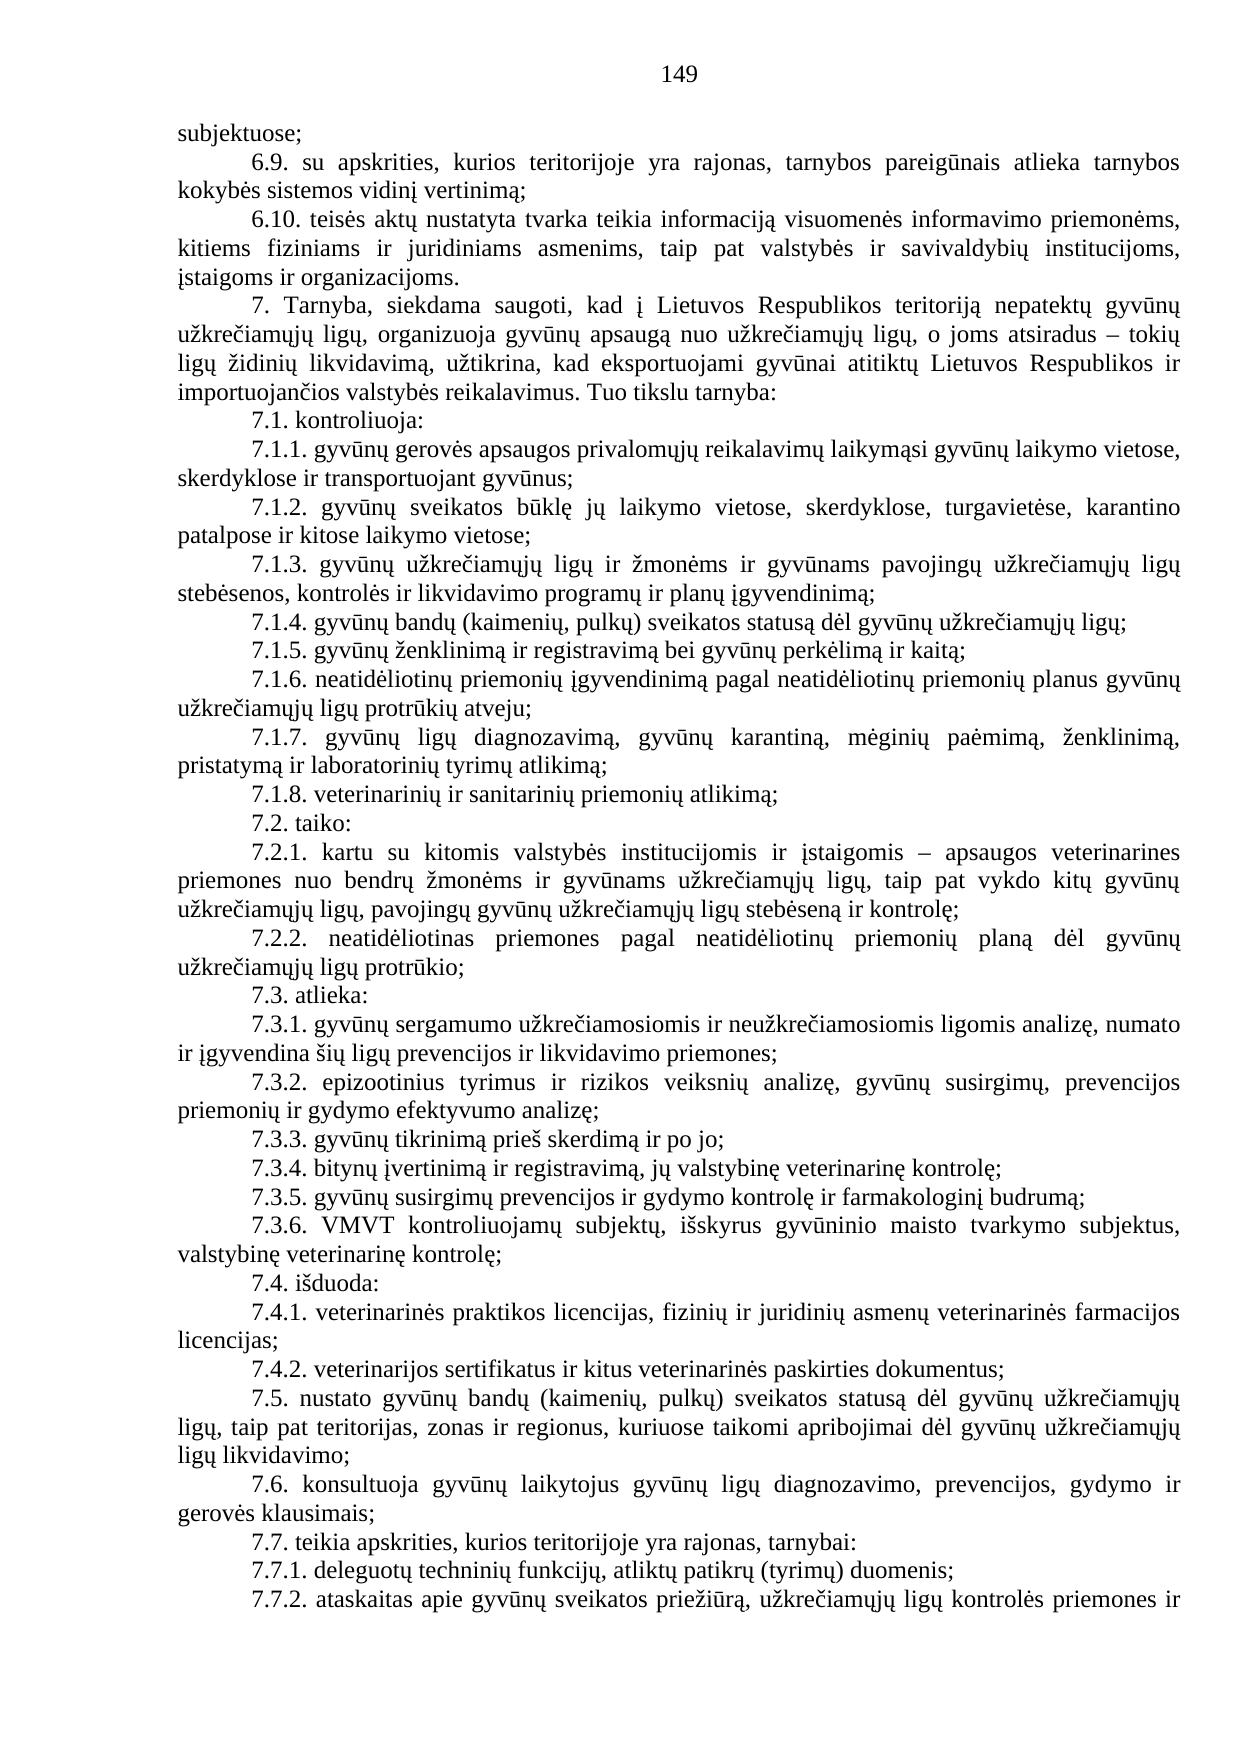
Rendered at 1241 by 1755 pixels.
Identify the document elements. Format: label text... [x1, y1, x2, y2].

text 7.3.3. gyvūnų tikrinimą prieš skerdimą ir po jo; [177, 1124, 1181, 1153]
text 7.2. taiko: [177, 808, 1181, 837]
text 7.3.1. gyvūnų sergamumo užkrečiamosiomis ir neužkrečiamosiomis ligomis analizę, numato ir įgyvendina šių ligų prevencijos ir likvidavimo priemones; [177, 1009, 1181, 1067]
text 7.1.3. gyvūnų užkrečiamųjų ligų ir žmonėms ir gyvūnams pavojingų užkrečiamųjų ligų stebėsenos, kontrolės ir likvidavimo programų ir planų įgyvendinimą; [177, 549, 1181, 607]
text 7.1.8. veterinarinių ir sanitarinių priemonių atlikimą; [177, 779, 1181, 808]
text 7.2.1. kartu su kitomis valstybės institucijomis ir įstaigomis – apsaugos veterinarines priemones nuo bendrų žmonėms ir gyvūnams užkrečiamųjų ligų, taip pat vykdo kitų gyvūnų užkrečiamųjų ligų, pavojingų gyvūnų užkrečiamųjų ligų stebėseną ir kontrolę; [177, 837, 1181, 923]
text 7.3. atlieka: [177, 981, 1181, 1009]
text 7.1.4. gyvūnų bandų (kaimenių, pulkų) sveikatos statusą dėl gyvūnų užkrečiamųjų ligų; [177, 607, 1181, 636]
text 7. Tarnyba, siekdama saugoti, kad į Lietuvos Respublikos teritoriją nepatektų gyvūnų užkrečiamųjų ligų, organizuoja gyvūnų apsaugą nuo užkrečiamųjų ligų, o joms atsiradus – tokių ligų židinių likvidavimą, užtikrina, kad eksportuojami gyvūnai atitiktų Lietuvos Respublikos ir importuojančios valstybės reikalavimus. Tuo tikslu tarnyba: [177, 291, 1181, 406]
text subjektuose; [177, 118, 1181, 147]
text 7.3.6. VMVT kontroliuojamų subjektų, išskyrus gyvūninio maisto tvarkymo subjektus, valstybinę veterinarinę kontrolę; [177, 1211, 1181, 1268]
text 7.1.2. gyvūnų sveikatos būklę jų laikymo vietose, skerdyklose, turgavietėse, karantino patalpose ir kitose laikymo vietose; [177, 492, 1181, 549]
text 7.7.1. deleguotų techninių funkcijų, atliktų patikrų (tyrimų) duomenis; [177, 1556, 1181, 1584]
text 7.1.5. gyvūnų ženklinimą ir registravimą bei gyvūnų perkėlimą ir kaitą; [177, 636, 1181, 664]
text 7.3.4. bitynų įvertinimą ir registravimą, jų valstybinę veterinarinę kontrolę; [177, 1153, 1181, 1182]
text 7.7. teikia apskrities, kurios teritorijoje yra rajonas, tarnybai: [177, 1527, 1181, 1556]
text 6.10. teisės aktų nustatyta tvarka teikia informaciją visuomenės informavimo priemonėms, kitiems fiziniams ir juridiniams asmenims, taip pat valstybės ir savivaldybių institucijoms, įstaigoms ir organizacijoms. [177, 204, 1181, 291]
text 7.6. konsultuoja gyvūnų laikytojus gyvūnų ligų diagnozavimo, prevencijos, gydymo ir gerovės klausimais; [177, 1469, 1181, 1527]
text 7.4.1. veterinarinės praktikos licencijas, fizinių ir juridinių asmenų veterinarinės farmacijos licencijas; [177, 1297, 1181, 1354]
text 6.9. su apskrities, kurios teritorijoje yra rajonas, tarnybos pareigūnais atlieka tarnybos kokybės sistemos vidinį vertinimą; [177, 147, 1181, 204]
text 7.3.5. gyvūnų susirgimų prevencijos ir gydymo kontrolę ir farmakologinį budrumą; [177, 1182, 1181, 1211]
text 7.1.6. neatidėliotinų priemonių įgyvendinimą pagal neatidėliotinų priemonių planus gyvūnų užkrečiamųjų ligų protrūkių atveju; [177, 664, 1181, 722]
text 7.4. išduoda: [177, 1268, 1181, 1297]
text 7.1. kontroliuoja: [177, 406, 1181, 434]
text 7.1.7. gyvūnų ligų diagnozavimą, gyvūnų karantiną, mėginių paėmimą, ženklinimą, pristatymą ir laboratorinių tyrimų atlikimą; [177, 722, 1181, 779]
text 7.3.2. epizootinius tyrimus ir rizikos veiksnių analizę, gyvūnų susirgimų, prevencijos priemonių ir gydymo efektyvumo analizę; [177, 1067, 1181, 1124]
text 7.1.1. gyvūnų gerovės apsaugos privalomųjų reikalavimų laikymąsi gyvūnų laikymo vietose, skerdyklose ir transportuojant gyvūnus; [177, 434, 1181, 492]
text 7.7.2. ataskaitas apie gyvūnų sveikatos priežiūrą, užkrečiamųjų ligų kontrolės priemones ir [177, 1584, 1181, 1613]
text 7.4.2. veterinarijos sertifikatus ir kitus veterinarinės paskirties dokumentus; [177, 1354, 1181, 1383]
text 7.5. nustato gyvūnų bandų (kaimenių, pulkų) sveikatos statusą dėl gyvūnų užkrečiamųjų ligų, taip pat teritorijas, zonas ir regionus, kuriuose taikomi apribojimai dėl gyvūnų užkrečiamųjų ligų likvidavimo; [177, 1383, 1181, 1469]
text 7.2.2. neatidėliotinas priemones pagal neatidėliotinų priemonių planą dėl gyvūnų užkrečiamųjų ligų protrūkio; [177, 923, 1181, 981]
